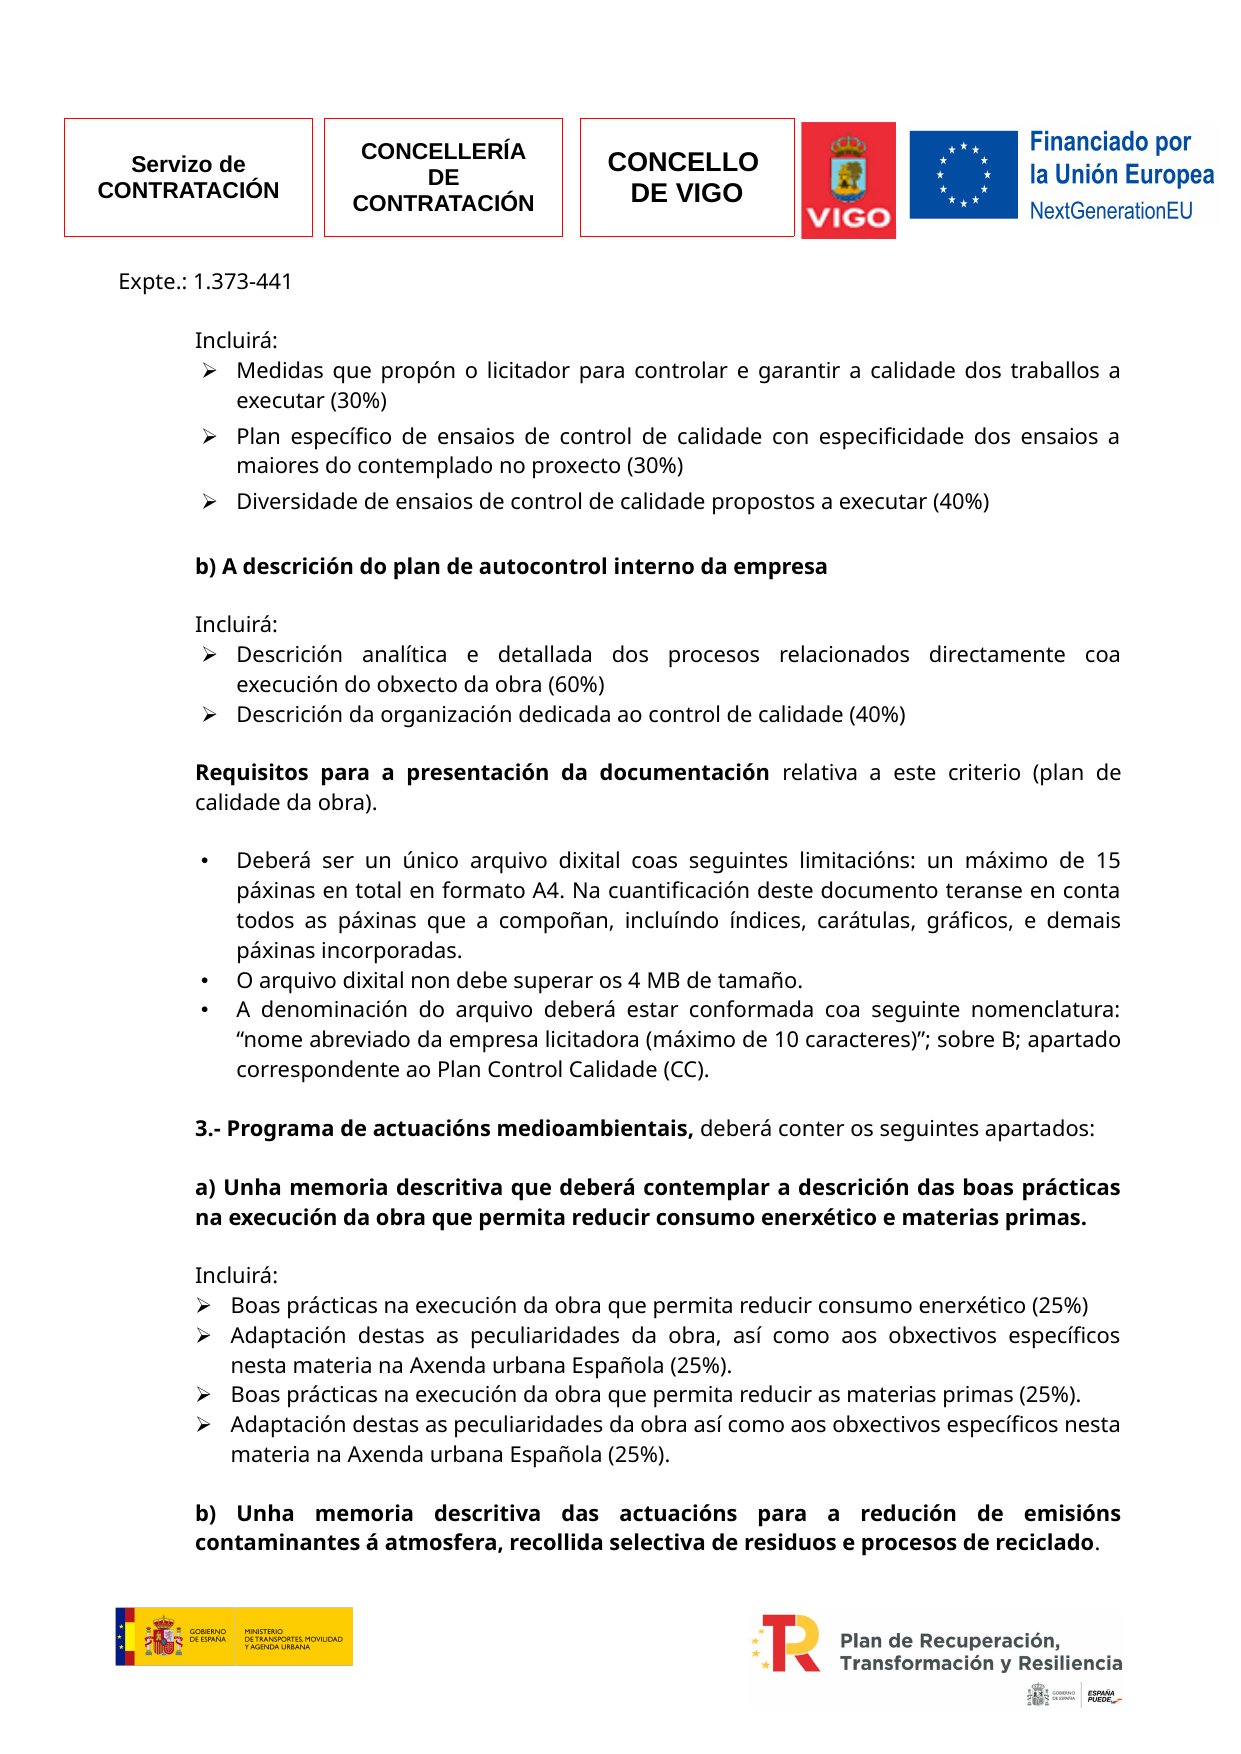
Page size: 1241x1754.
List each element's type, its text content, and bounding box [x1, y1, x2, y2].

text Incluirá: [195, 609, 1122, 639]
picture [801, 122, 1221, 239]
picture [747, 1611, 1125, 1709]
text a) Unha memoria descritiva que deberá contemplar a descrición das boas prácticas na execución da obra que permita reducir consumo enerxético e materias primas. [195, 1172, 1122, 1231]
list Diversidade de ensaios de control de calidade propostos a executar (40%) [201, 486, 1122, 516]
text Requisitos para a presentación da documentación relativa a este criterio (plan de calidade da obra). [195, 757, 1122, 817]
list Descrición analítica e detallada dos procesos relacionados directamente coa execución do obxecto da obra (60%) [201, 639, 1122, 699]
list O arquivo dixital non debe superar os 4 MB de tamaño. [201, 965, 1122, 994]
list A denominación do arquivo deberá estar conformada coa seguinte nomenclatura: “nome abreviado da empresa licitadora (máximo de 10 caracteres)”; sobre B; apartado correspondente ao Plan Control Calidade (CC). [201, 994, 1122, 1084]
text b) A descrición do plan de autocontrol interno da empresa [195, 551, 1122, 581]
text 3.- Programa de actuacións medioambientais, deberá conter os seguintes apartados: [195, 1113, 1122, 1143]
text Incluirá: [195, 325, 1122, 355]
list Adaptación destas as peculiaridades da obra, así como aos obxectivos específicos nesta materia na Axenda urbana Española (25%). [195, 1320, 1122, 1379]
list Medidas que propón o licitador para controlar e garantir a calidade dos traballos a executar (30%) [201, 355, 1122, 415]
list Adaptación destas as peculiaridades da obra así como aos obxectivos específicos nesta materia na Axenda urbana Española (25%). [195, 1409, 1122, 1469]
list Boas prácticas na execución da obra que permita reducir as materias primas (25%). [195, 1379, 1122, 1409]
list Descrición da organización dedicada ao control de calidade (40%) [201, 699, 1122, 728]
text b) Unha memoria descritiva das actuacións para a redución de emisións contaminantes á atmosfera, recollida selectiva de residuos e procesos de reciclado. [195, 1497, 1122, 1557]
picture [114, 1607, 354, 1667]
list Boas prácticas na execución da obra que permita reducir consumo enerxético (25%) [195, 1290, 1122, 1320]
list Deberá ser un único arquivo dixital coas seguintes limitacións: un máximo de 15 páxinas en total en formato A4. Na cuantificación deste documento teranse en conta todos as páxinas que a compoñan, incluíndo índices, carátulas, gráficos, e demais páxinas incorporadas. [201, 846, 1122, 965]
text Incluirá: [195, 1260, 1122, 1290]
list Plan específico de ensaios de control de calidade con especificidade dos ensaios a maiores do contemplado no proxecto (30%) [201, 421, 1122, 480]
